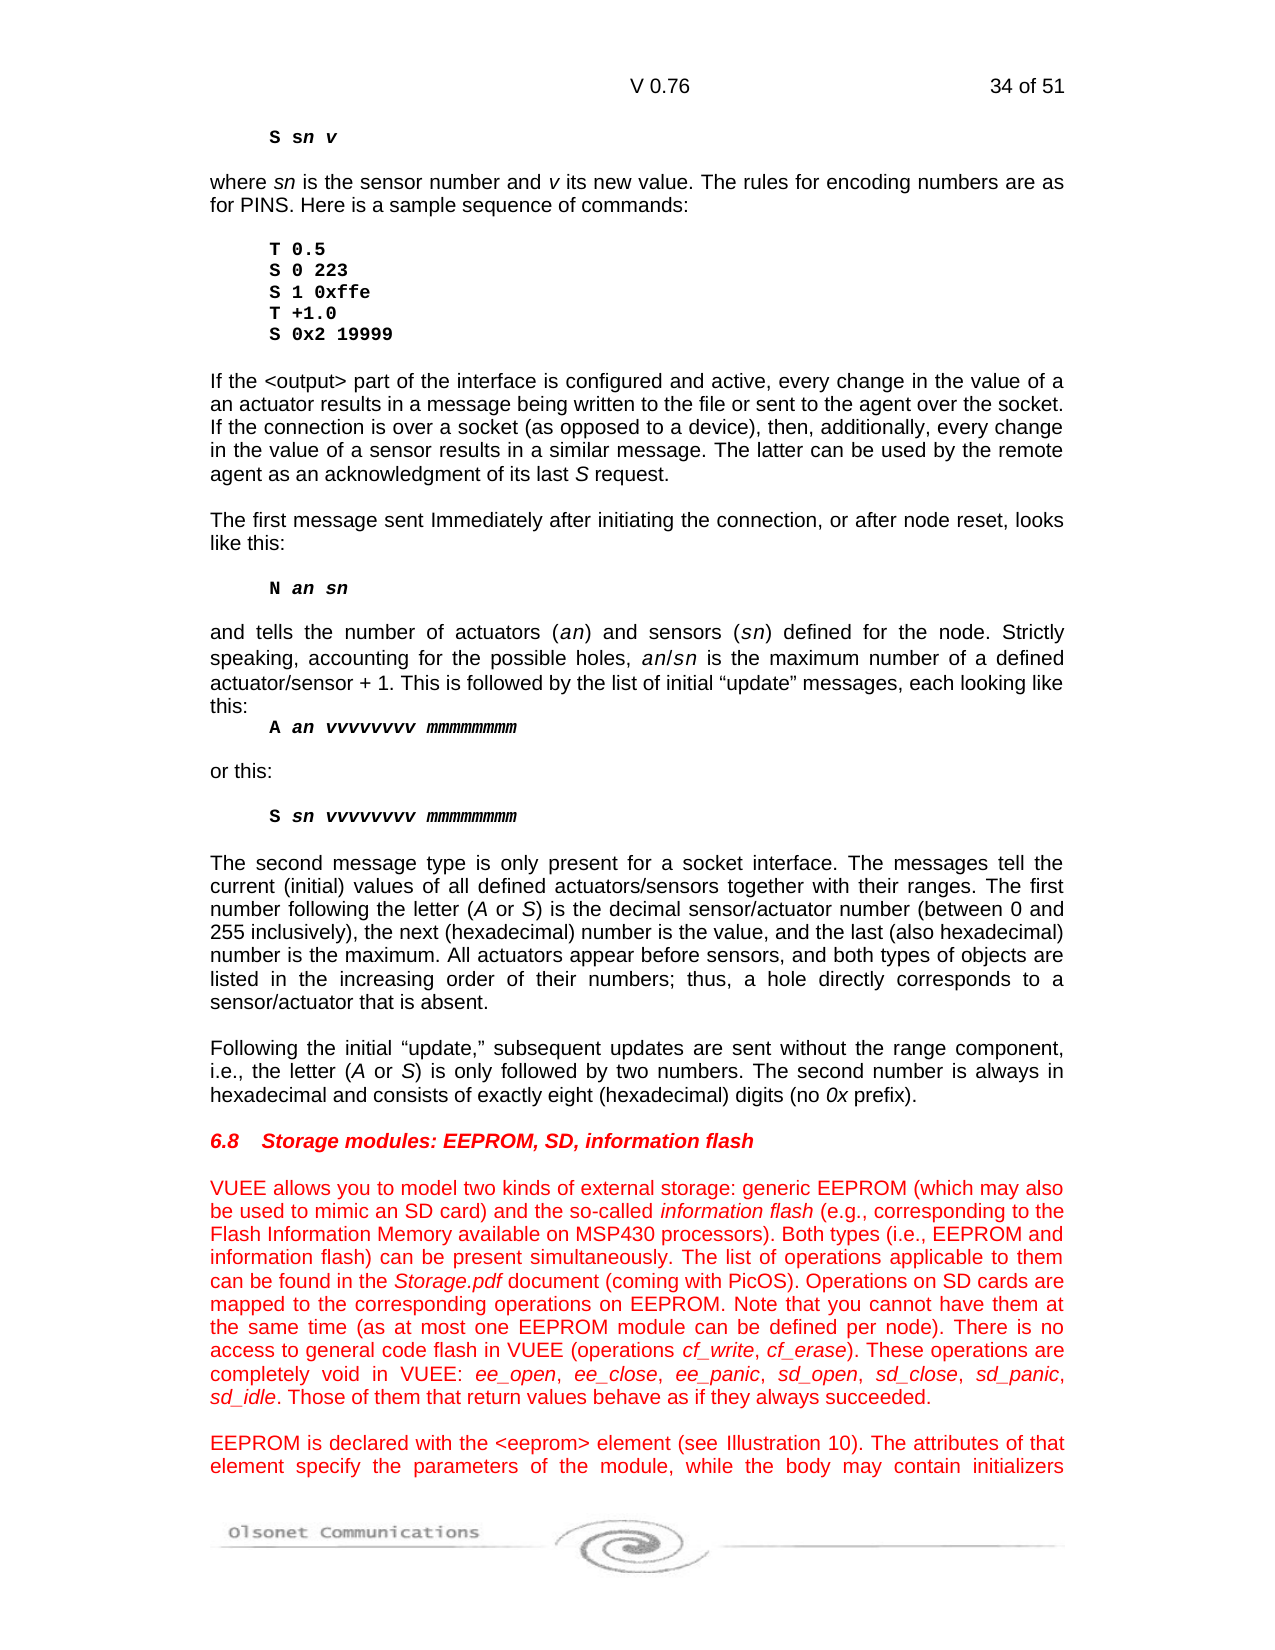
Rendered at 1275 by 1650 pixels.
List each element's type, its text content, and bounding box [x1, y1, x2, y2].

text S 1 0xffe [269, 282, 1065, 304]
text A an vvvvvvvv mmmmmmmm [269, 718, 1065, 739]
text VUEE allows you to model two kinds of external storage: generic EEPROM (which may also be used to mimic an SD card) and the so-called information flash (e.g., corresponding to the Flash Information Memory available on MSP430 processors). Both types (i.e., EEPROM and information flash) can be present simultaneously. The list of operations applicable to them can be found in the Storage.pdf document (coming with PicOS). Operations on SD cards are mapped to the corresponding operations on EEPROM. Note that you cannot have them at the same time (as at most one EEPROM module can be defined per node). There is no access to general code flash in VUEE (operations cf_write, cf_erase). These operations are completely void in VUEE: ee_open, ee_close, ee_panic, sd_open, sd_close, sd_panic, sd_idle. Those of them that return values behave as if they always succeeded. [210, 1176, 1065, 1408]
text T 0.5 [269, 240, 1065, 261]
text The second message type is only present for a socket interface. The messages tell the current (initial) values of all defined actuators/sensors together with their ranges. The first number following the letter (A or S) is the decimal sensor/actuator number (between 0 and 255 inclusively), the next (hexadecimal) number is the value, and the last (also hexadecimal) number is the maximum. All actuators appear before sensors, and both types of objects are listed in the increasing order of their numbers; thus, a hole directly corresponds to a sensor/actuator that is absent. [210, 851, 1065, 1014]
text T +1.0 [269, 304, 1065, 325]
text S 0 223 [269, 261, 1065, 282]
text N an sn [269, 578, 1065, 600]
text where sn is the sensor number and v its new value. The rules for encoding numbers are as for PINS. Here is a sample sequence of commands: [210, 170, 1065, 217]
text S sn v [269, 128, 1065, 149]
subtitle Storage modules: EEPROM, SD, information flash [210, 1130, 1065, 1153]
text If the <output> part of the interface is configured and active, every change in the value of a an actuator results in a message being written to the file or sent to the agent over the socket. If the connection is over a socket (as opposed to a device), then, additionally, every change in the value of a sensor results in a similar message. The latter can be used by the remote agent as an acknowledgment of its last S request. [210, 369, 1065, 486]
picture [210, 1504, 1065, 1596]
text The first message sent Immediately after initiating the connection, or after node reset, looks like this: [210, 509, 1065, 555]
text S 0x2 19999 [269, 325, 1065, 346]
text EEPROM is declared with the <eeprom> element (see Illustration 10). The attributes of that element specify the parameters of the module, while the body may contain initializers [210, 1432, 1065, 1478]
text Following the initial “update,” subsequent updates are sent without the range component, i.e., the letter (A or S) is only followed by two numbers. The second number is always in hexadecimal and consists of exactly eight (hexadecimal) digits (no 0x prefix). [210, 1037, 1065, 1107]
text S sn vvvvvvvv mmmmmmmm [269, 807, 1065, 828]
text or this: [210, 760, 1065, 783]
text and tells the number of actuators (an) and sensors (sn) defined for the node. Strictly speaking, accounting for the possible holes, an/sn is the maximum number of a defined actuator/sensor + 1. This is followed by the list of initial “update” messages, each looking like this: [210, 621, 1065, 718]
